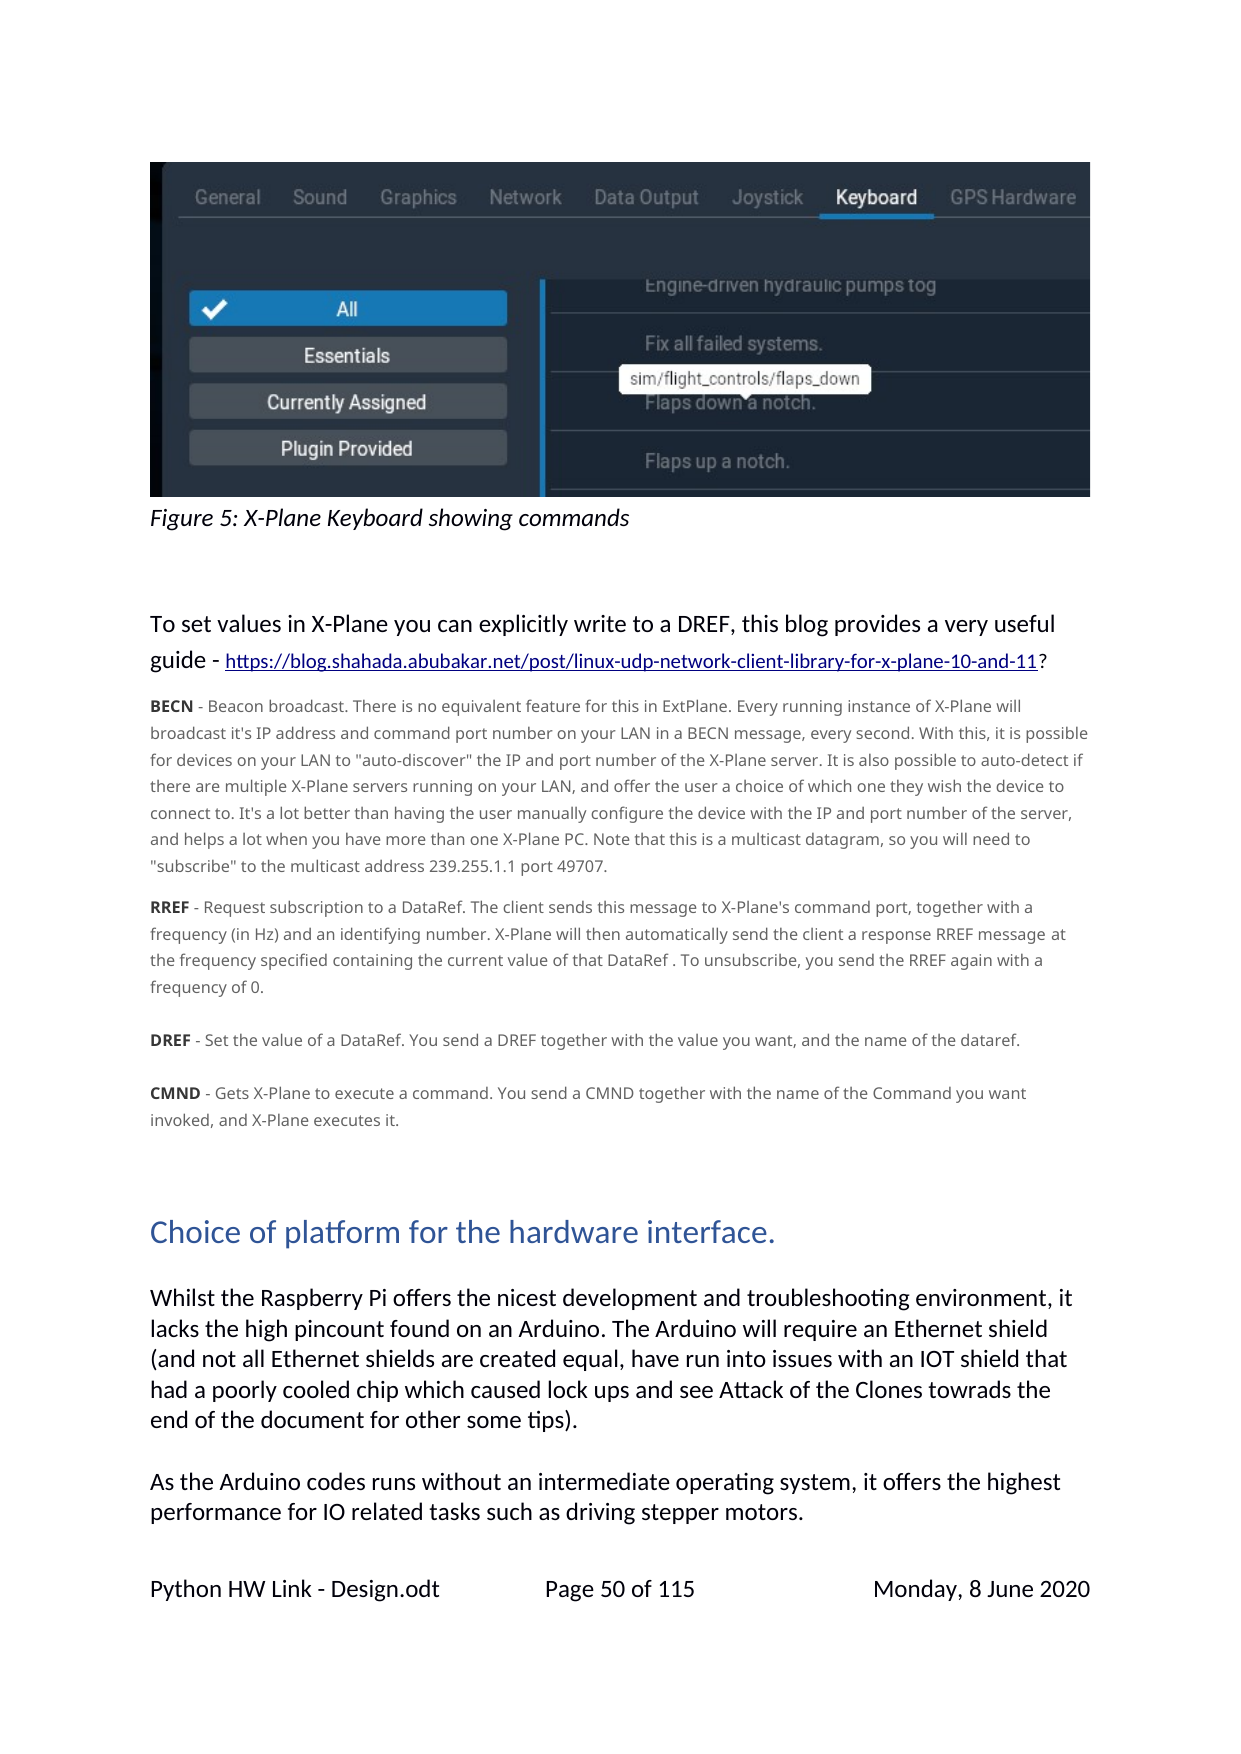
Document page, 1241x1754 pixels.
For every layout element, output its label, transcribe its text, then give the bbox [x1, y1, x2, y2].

subtitle Choice of platform for the hardware interface. [150, 1211, 1090, 1252]
text Whilst the Raspberry Pi offers the nicest development and troubleshooting environment, it lacks the high pincount found on an Arduino. The Arduino will require an Ethernet shield (and not all Ethernet shields are created equal, have run into issues with an IOT shield that had a poorly cooled chip which caused lock ups and see Attack of the Clones towrads the end of the document for other some tips). [150, 1282, 1090, 1435]
text DREF - Set the value of a DataRef. You send a DREF together with the value you want, and the name of the dataref. [150, 1029, 1090, 1051]
text Figure 5: X-Plane Keyboard showing commands [150, 497, 1090, 533]
text CMND - Gets X-Plane to execute a command. You send a CMND together with the name of the Command you want invoked, and X-Plane executes it. [150, 1082, 1090, 1131]
picture [150, 162, 1091, 497]
text RREF - Request subscription to a DataRef. The client sends this message to X-Plane's command port, together with a frequency (in Hz) and an identifying number. X-Plane will then automatically send the client a response RREF message at the frequency specified containing the current value of that DataRef . To unsubscribe, you send the RREF again with a frequency of 0. [150, 896, 1090, 998]
text BECN - Beacon broadcast. There is no equivalent feature for this in ExtPlane. Every running instance of X-Plane will broadcast it's IP address and command port number on your LAN in a BECN message, every second. With this, it is possible for devices on your LAN to "auto-discover" the IP and port number of the X-Plane server. It is also possible to auto-detect if there are multiple X-Plane servers running on your LAN, and offer the user a choice of which one they wish the device to connect to. It's a lot better than having the user manually configure the device with the IP and port number of the server, and helps a lot when you have more than one X-Plane PC. Note that this is a multicast datagram, so you will need to "subscribe" to the multicast address 239.255.1.1 port 49707. [150, 696, 1090, 877]
text To set values in X-Plane you can explicitly write to a DREF, this blog provides a very useful guide - https://blog.shahada.abubakar.net/post/linux-udp-network-client-library-for-x-plane-10-and-11? [150, 608, 1090, 675]
text As the Arduino codes runs without an intermediate operating system, it offers the highest performance for IO related tasks such as driving stepper motors. [150, 1466, 1090, 1527]
